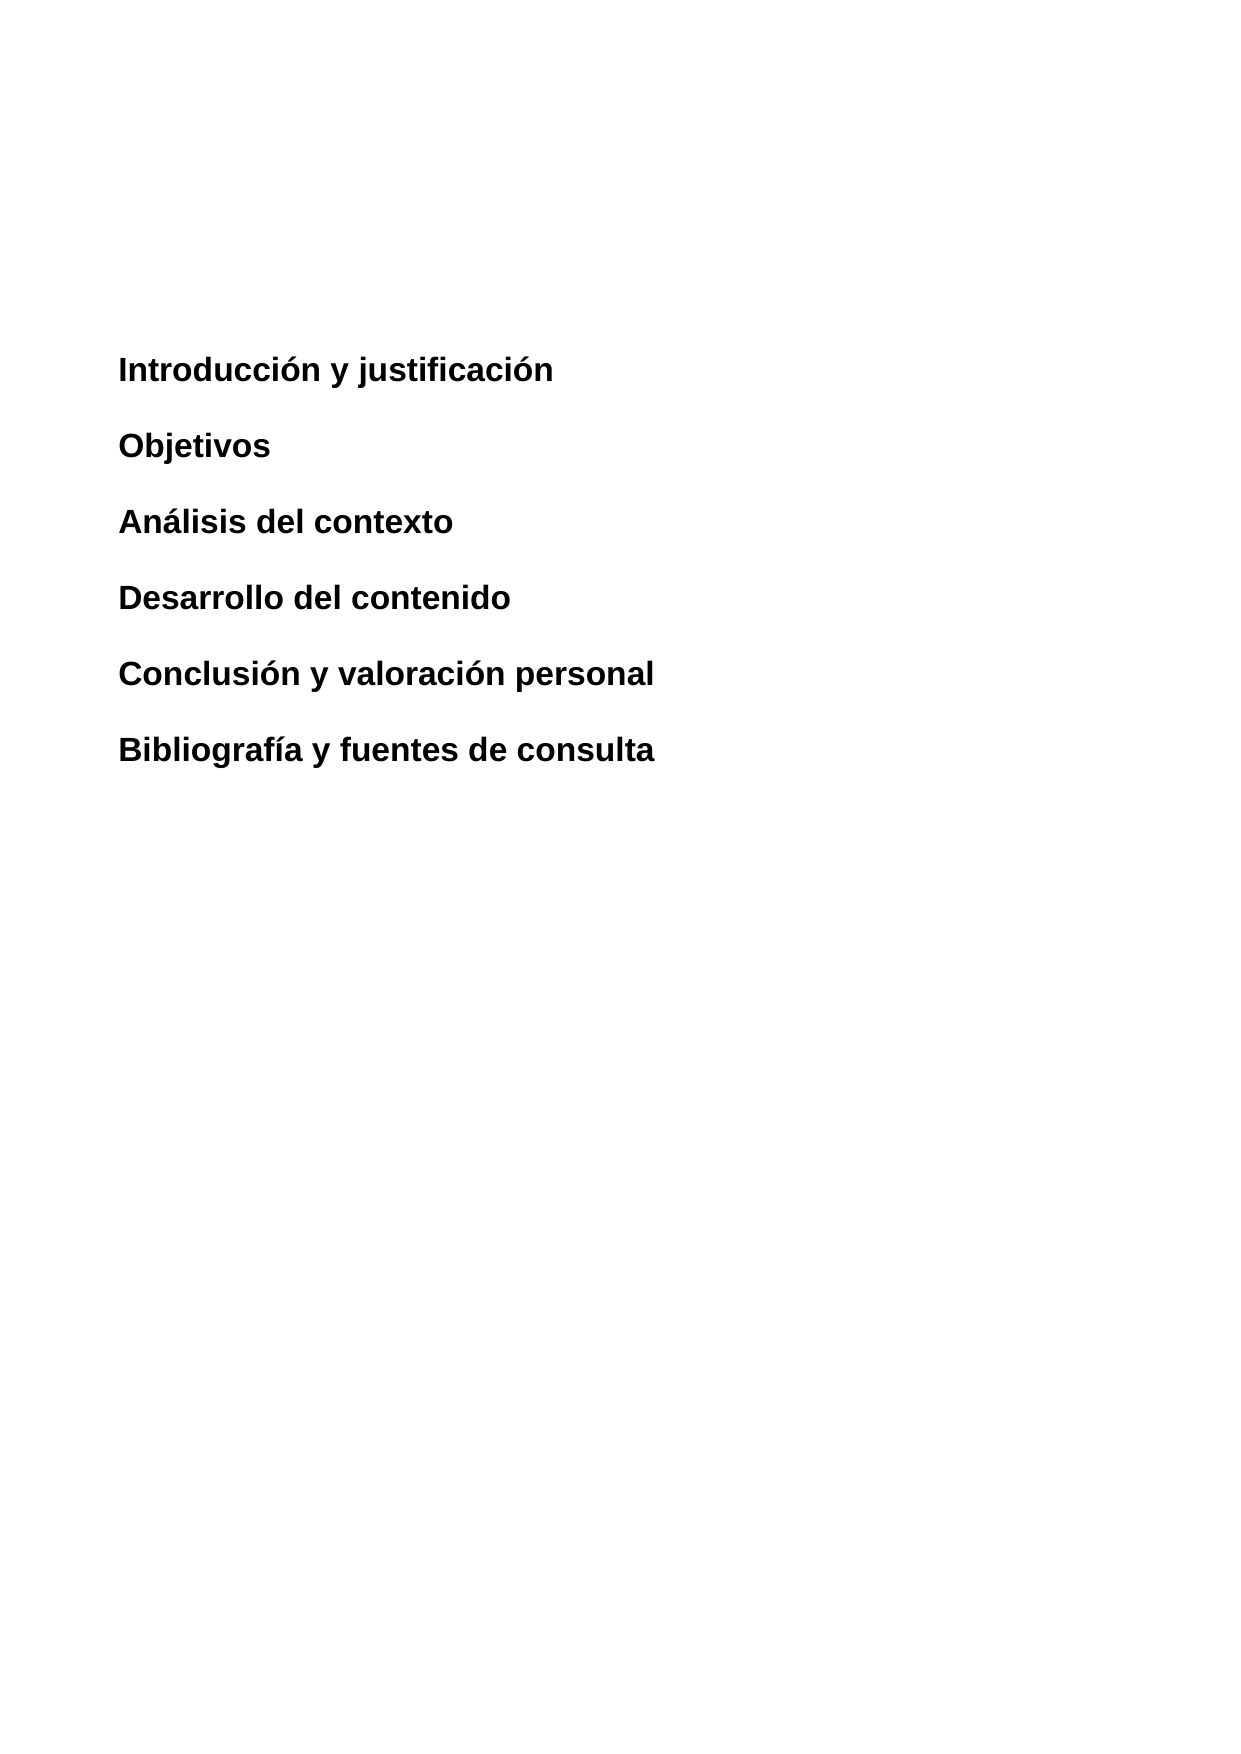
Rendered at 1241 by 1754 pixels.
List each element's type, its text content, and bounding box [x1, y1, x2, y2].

subtitle Introducción y justificación [118, 349, 1122, 388]
subtitle Desarrollo del contenido [118, 578, 1122, 616]
subtitle Conclusión y valoración personal [118, 654, 1122, 693]
subtitle Objetivos [118, 426, 1122, 464]
subtitle Análisis del contexto [118, 502, 1122, 540]
subtitle Bibliografía y fuentes de consulta [118, 730, 1122, 769]
